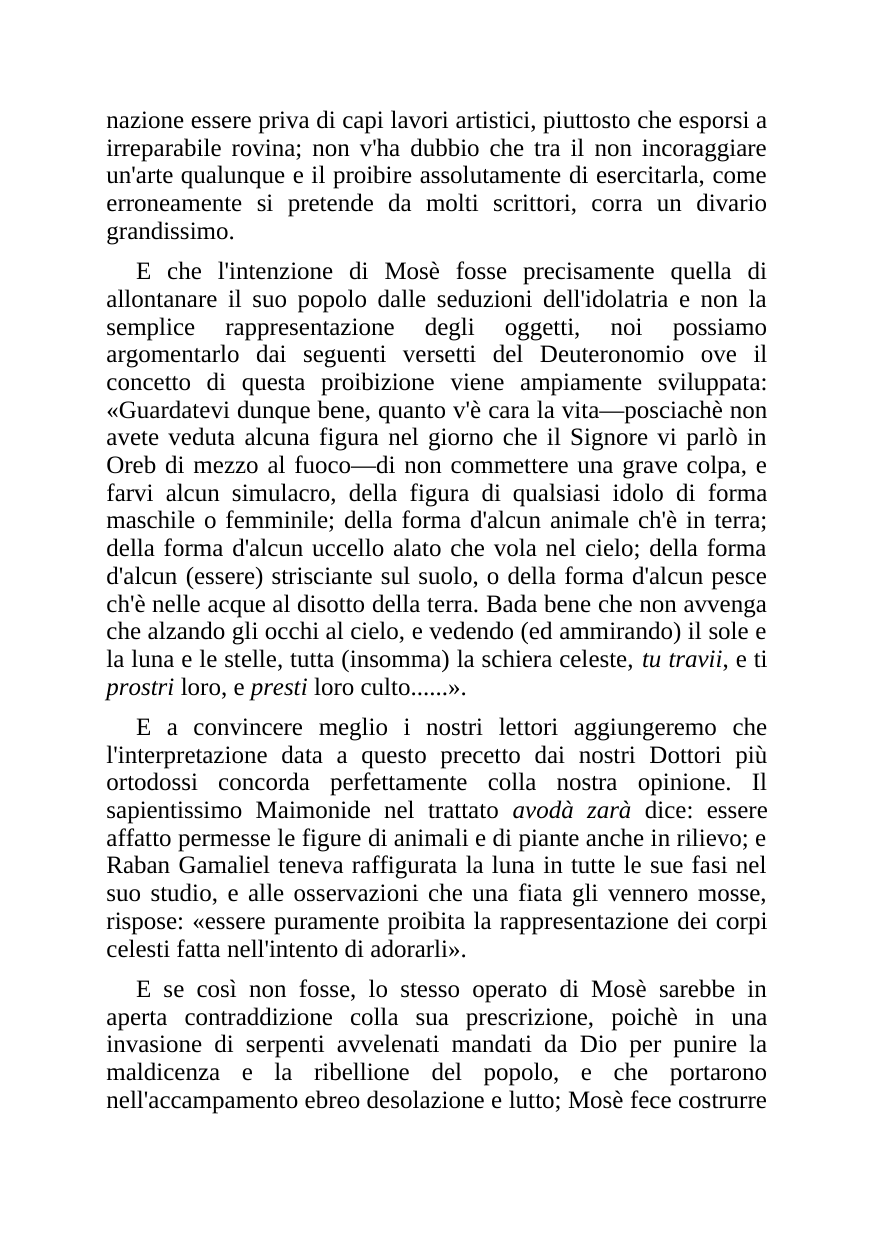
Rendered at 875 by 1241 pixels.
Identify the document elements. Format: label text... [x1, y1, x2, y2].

text E che l'intenzione di Mosè fosse precisamente quella di allontanare il suo popolo dalle seduzioni dell'idolatria e non la semplice rappresentazione degli oggetti, noi possiamo argomentarlo dai seguenti versetti del Deuteronomio ove il concetto di questa proibizione viene ampiamente sviluppata: «Guardatevi dunque bene, quanto v'è cara la vita—posciachè non avete veduta alcuna figura nel giorno che il Signore vi parlò in Oreb di mezzo al fuoco—di non commettere una grave colpa, e farvi alcun simulacro, della figura di qualsiasi idolo di forma maschile o femminile; della forma d'alcun animale ch'è in terra; della forma d'alcun uccello alato che vola nel cielo; della forma d'alcun (essere) strisciante sul suolo, o della forma d'alcun pesce ch'è nelle acque al disotto della terra. Bada bene che non avvenga che alzando gli occhi al cielo, e vedendo (ed ammirando) il sole e la luna e le stelle, tutta (insomma) la schiera celeste, tu travii, e ti prostri loro, e presti loro culto......». [106, 257, 768, 701]
text E se così non fosse, lo stesso operato di Mosè sarebbe in aperta contraddizione colla sua prescrizione, poichè in una invasione di serpenti avvelenati mandati da Dio per punire la maldicenza e la ribellione del popolo, e che portarono nell'accampamento ebreo desolazione e lutto; Mosè fece costrurre [106, 975, 768, 1113]
text nazione essere priva di capi lavori artistici, piuttosto che esporsi a irreparabile rovina; non v'ha dubbio che tra il non incoraggiare un'arte qualunque e il proibire assolutamente di esercitarla, come erroneamente si pretende da molti scrittori, corra un divario grandissimo. [106, 106, 768, 245]
text E a convincere meglio i nostri lettori aggiungeremo che l'interpretazione data a questo precetto dai nostri Dottori più ortodossi concorda perfettamente colla nostra opinione. Il sapientissimo Maimonide nel trattato avodà zarà dice: essere affatto permesse le figure di animali e di piante anche in rilievo; e Raban Gamaliel teneva raffigurata la luna in tutte le sue fasi nel suo studio, e alle osservazioni che una fiata gli vennero mosse, rispose: «essere puramente proibita la rappresentazione dei corpi celesti fatta nell'intento di adorarli». [106, 713, 768, 962]
